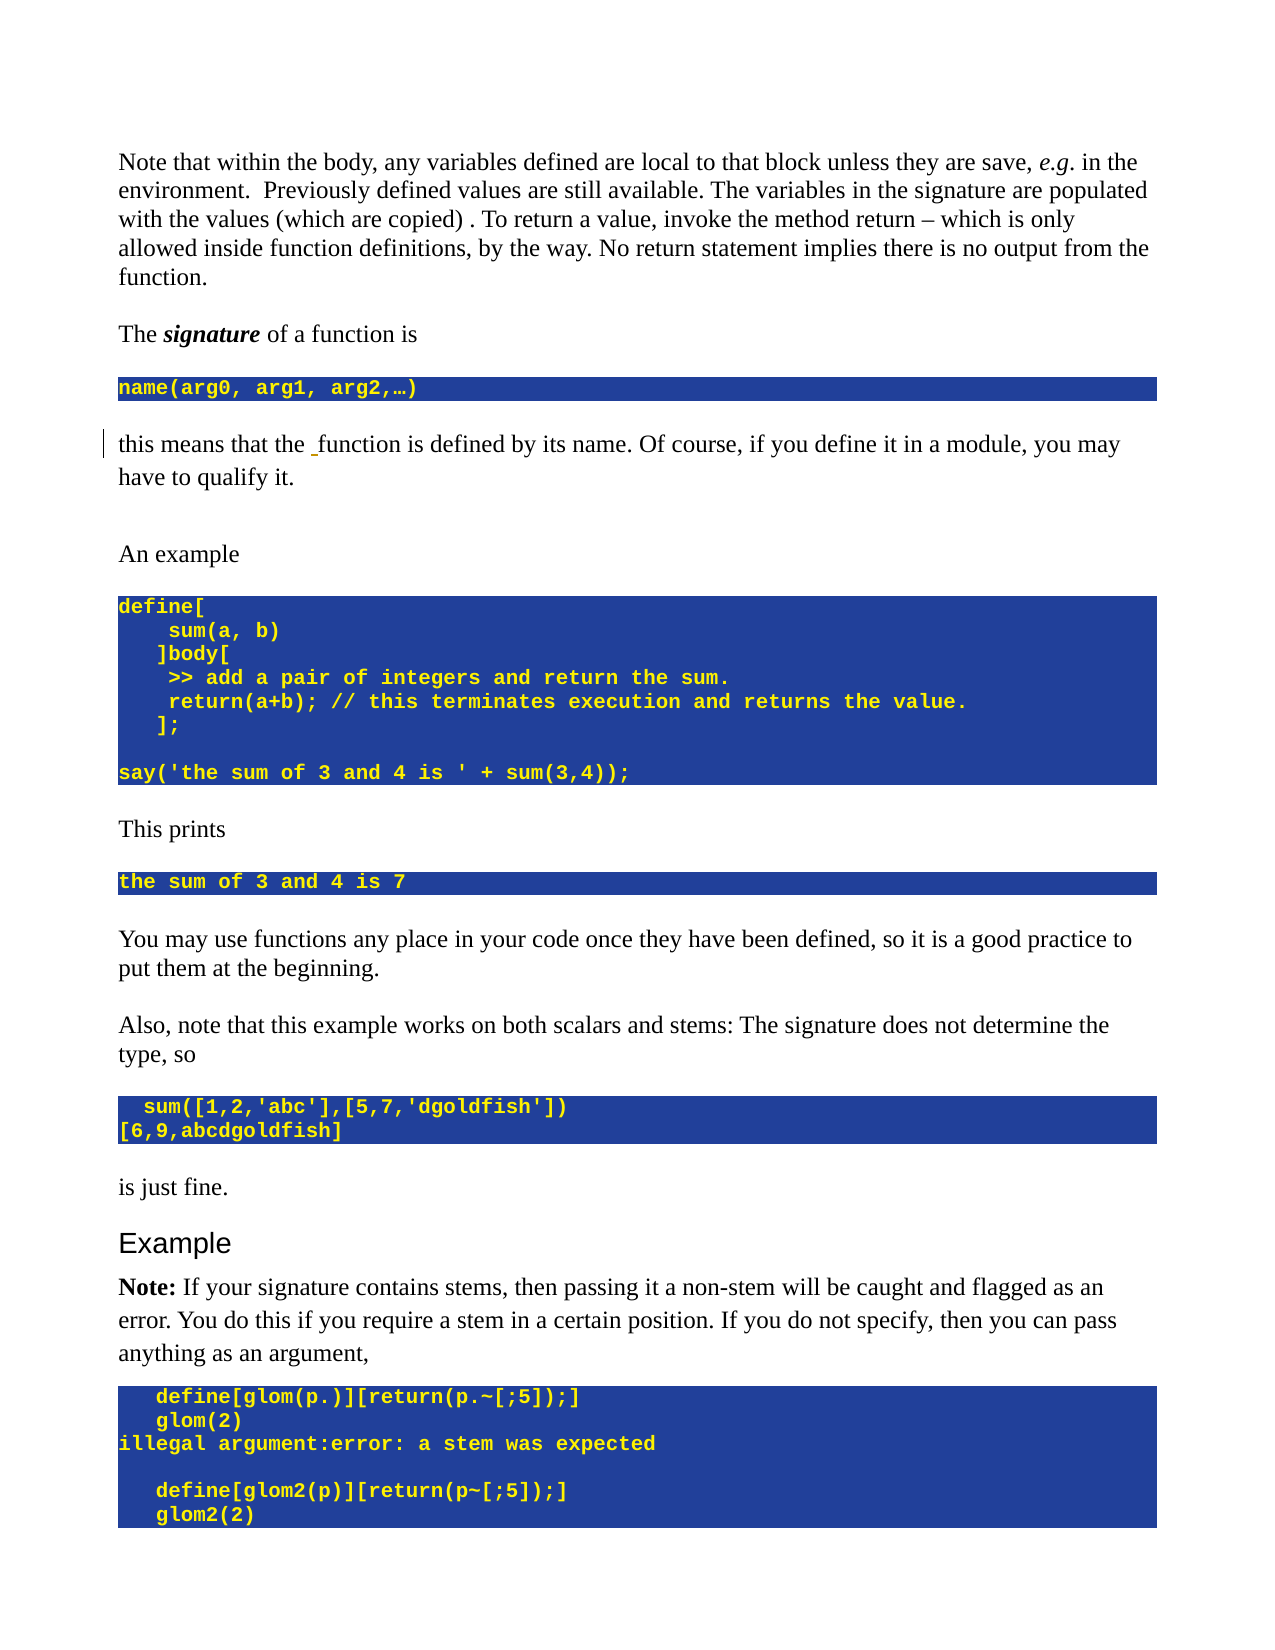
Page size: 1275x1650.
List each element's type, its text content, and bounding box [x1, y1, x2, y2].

text Note that within the body, any variables defined are local to that block unless they are save, e.g. in the environment. Previously defined values are still available. The variables in the signature are populated with the values (which are copied) . To return a value, invoke the method return – which is only allowed inside function definitions, by the way. No return statement implies there is no output from the function. [118, 118, 1157, 291]
text is just fine. [118, 1172, 1157, 1201]
text define[ [118, 596, 1157, 620]
text ]; [118, 714, 1157, 738]
text say('the sum of 3 and 4 is ' + sum(3,4)); [118, 762, 1157, 785]
text >> add a pair of integers and return the sum. [118, 667, 1157, 691]
text An example [118, 539, 1157, 567]
text glom2(2) [118, 1504, 1157, 1528]
text this means that the function is defined by its name. Of course, if you define it in a module, you may have to qualify it. [118, 429, 1157, 491]
text glom(2) [118, 1409, 1157, 1433]
text define[glom(p.)][return(p.~[;5]);] [118, 1386, 1157, 1409]
text The signature of a function is [118, 319, 1157, 348]
text Also, note that this example works on both scalars and stems: The signature does not determine the type, so [118, 1010, 1157, 1068]
text name(arg0, arg1, arg2,…) [118, 377, 1157, 401]
text define[glom2(p)][return(p~[;5]);] [118, 1481, 1157, 1504]
text sum([1,2,'abc'],[5,7,'dgoldfish']) [118, 1096, 1157, 1120]
text sum(a, b) [118, 620, 1157, 643]
text illegal argument:error: a stem was expected [118, 1433, 1157, 1457]
text Note: If your signature contains stems, then passing it a non-stem will be caught and flagged as an error. You do this if you require a stem in a certain position. If you do not specify, then you can pass anything as an argument, [118, 1272, 1157, 1367]
text ]body[ [118, 643, 1157, 667]
text [6,9,abcdgoldfish] [118, 1120, 1157, 1144]
subtitle Example [118, 1226, 1157, 1260]
text return(a+b); // this terminates execution and returns the value. [118, 691, 1157, 714]
text This prints [118, 785, 1157, 843]
text the sum of 3 and 4 is 7 [118, 872, 1157, 895]
text You may use functions any place in your code once they have been defined, so it is a good practice to put them at the beginning. [118, 924, 1157, 981]
